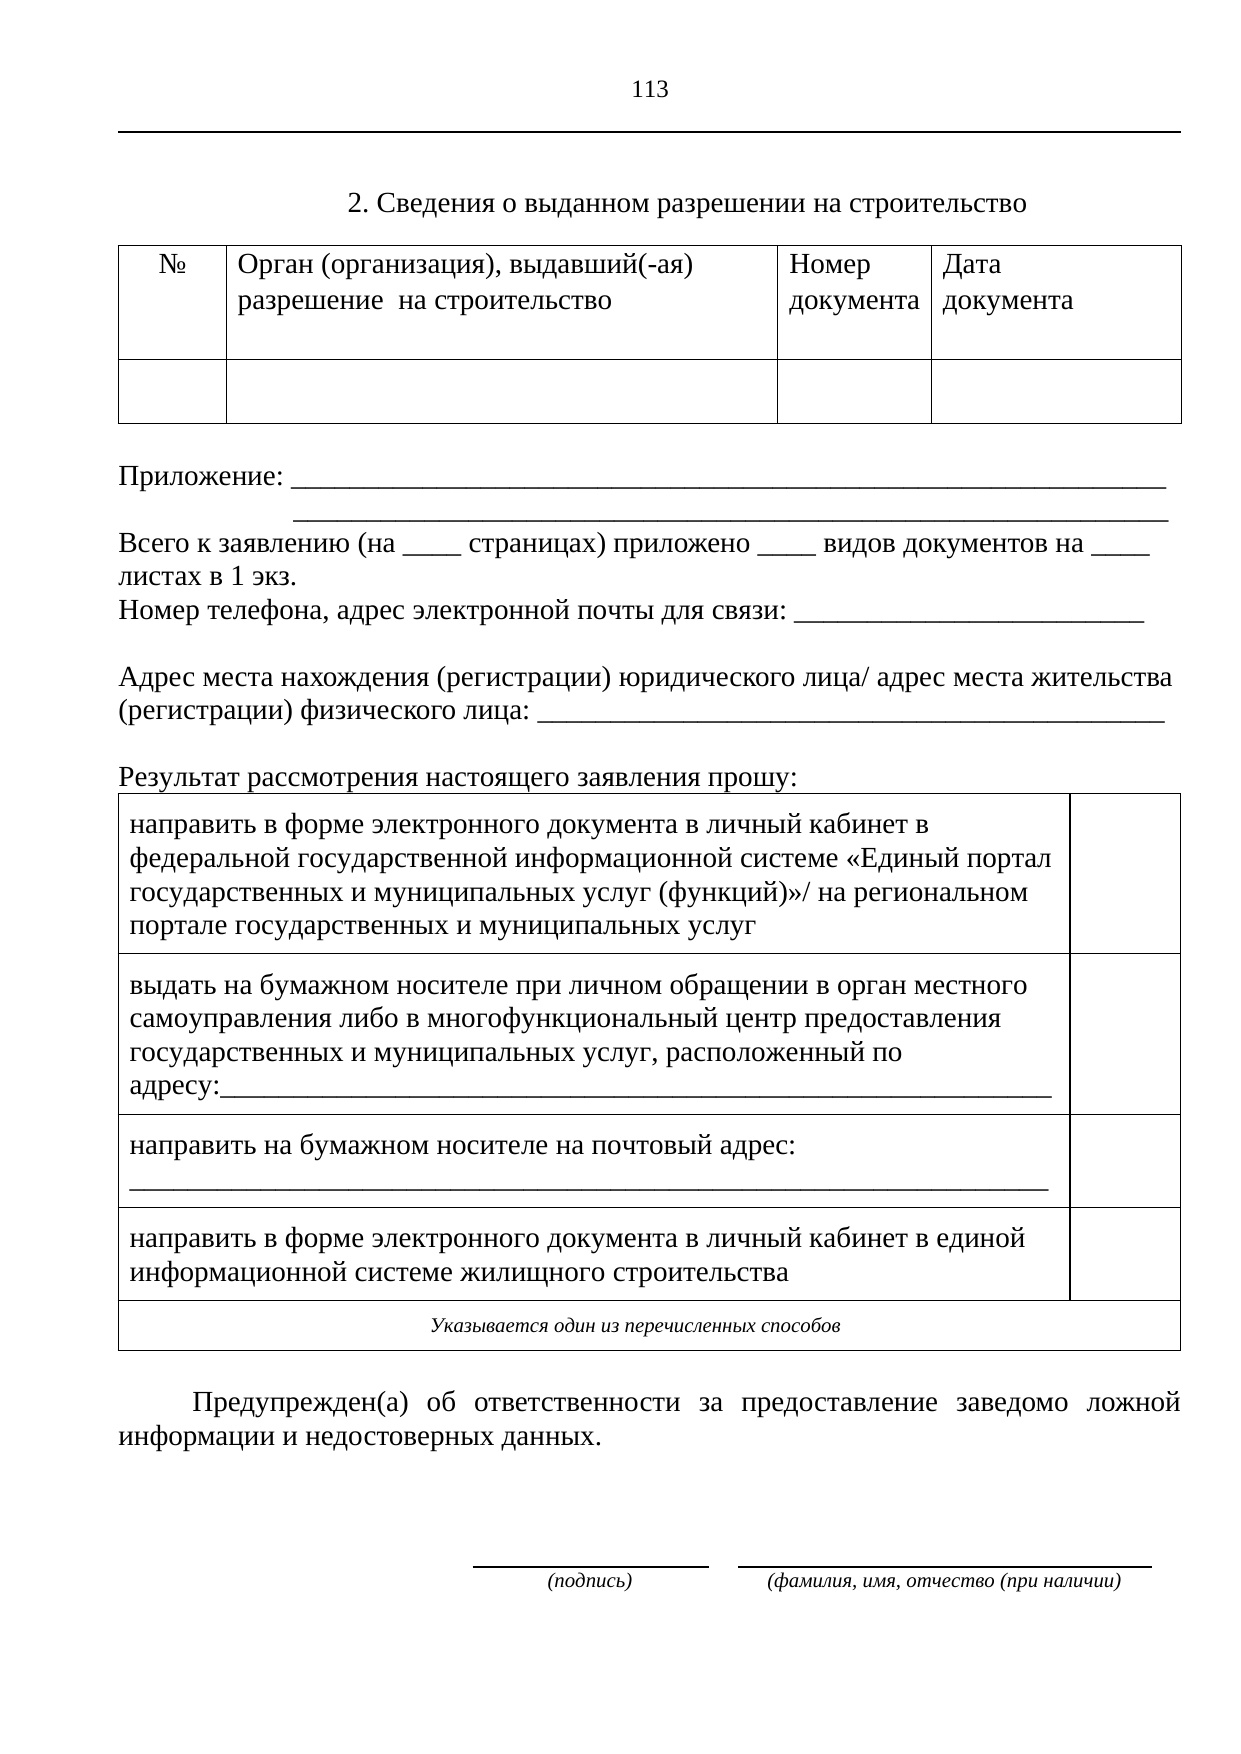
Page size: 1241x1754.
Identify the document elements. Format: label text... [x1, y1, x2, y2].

table_cell Орган (организация), выдавший(-ая) разрешение на строительство [227, 246, 777, 359]
table_header [473, 1538, 709, 1566]
table_cell Указывается один из перечисленных способов [119, 1301, 1180, 1350]
text ____________________________________________________________ [118, 491, 1181, 525]
table_header [709, 1538, 738, 1566]
table_cell [119, 360, 226, 423]
table_cell [932, 360, 1181, 423]
table_cell [227, 360, 777, 423]
table_cell [1071, 1208, 1180, 1300]
text Номер телефона, адрес электронной почты для связи: ________________________ [118, 592, 1181, 625]
table_cell (фамилия, имя, отчество (при наличии) [738, 1568, 1152, 1592]
table_cell Дата документа [932, 246, 1181, 359]
table_cell [118, 1566, 443, 1592]
text Приложение: ____________________________________________________________ [118, 458, 1181, 491]
table_header [118, 1538, 443, 1566]
table_cell направить на бумажном носителе на почтовый адрес: _______________________________________________________________ [119, 1115, 1069, 1207]
table_header [1071, 794, 1180, 953]
table_header [443, 1538, 472, 1566]
text Результат рассмотрения настоящего заявления прошу: [118, 759, 1181, 793]
table_cell № [119, 246, 226, 359]
table_cell Номер документа [778, 246, 931, 359]
table_header направить в форме электронного документа в личный кабинет в федеральной государственной информационной системе «Единый портал государственных и муниципальных услуг (функций)»/ на региональном портале государственных и муниципальных услуг [119, 794, 1069, 953]
table_cell 2. Сведения о выданном разрешении на строительство [118, 133, 1181, 245]
text Адрес места нахождения (регистрации) юридического лица/ адрес места жительства (регистрации) физического лица: ___________________________________________ [118, 659, 1181, 726]
text Всего к заявлению (на ____ страницах) приложено ____ видов документов на ____ листах в 1 экз. [118, 525, 1181, 592]
table_cell выдать на бумажном носителе при личном обращении в орган местного самоуправления либо в многофункциональный центр предоставления государственных и муниципальных услуг, расположенный по адресу:_________________________________________________________ [119, 954, 1069, 1113]
text Предупрежден(а) об ответственности за предоставление заведомо ложной информации и недостоверных данных. [118, 1384, 1181, 1451]
table_cell [709, 1566, 738, 1592]
table_cell (подпись) [473, 1568, 709, 1592]
table_header [738, 1538, 1152, 1566]
table_cell [778, 360, 931, 423]
table_cell [1071, 1115, 1180, 1207]
table_cell [443, 1566, 472, 1592]
table_cell направить в форме электронного документа в личный кабинет в единой информационной системе жилищного строительства [119, 1208, 1069, 1300]
table_cell [1071, 954, 1180, 1113]
